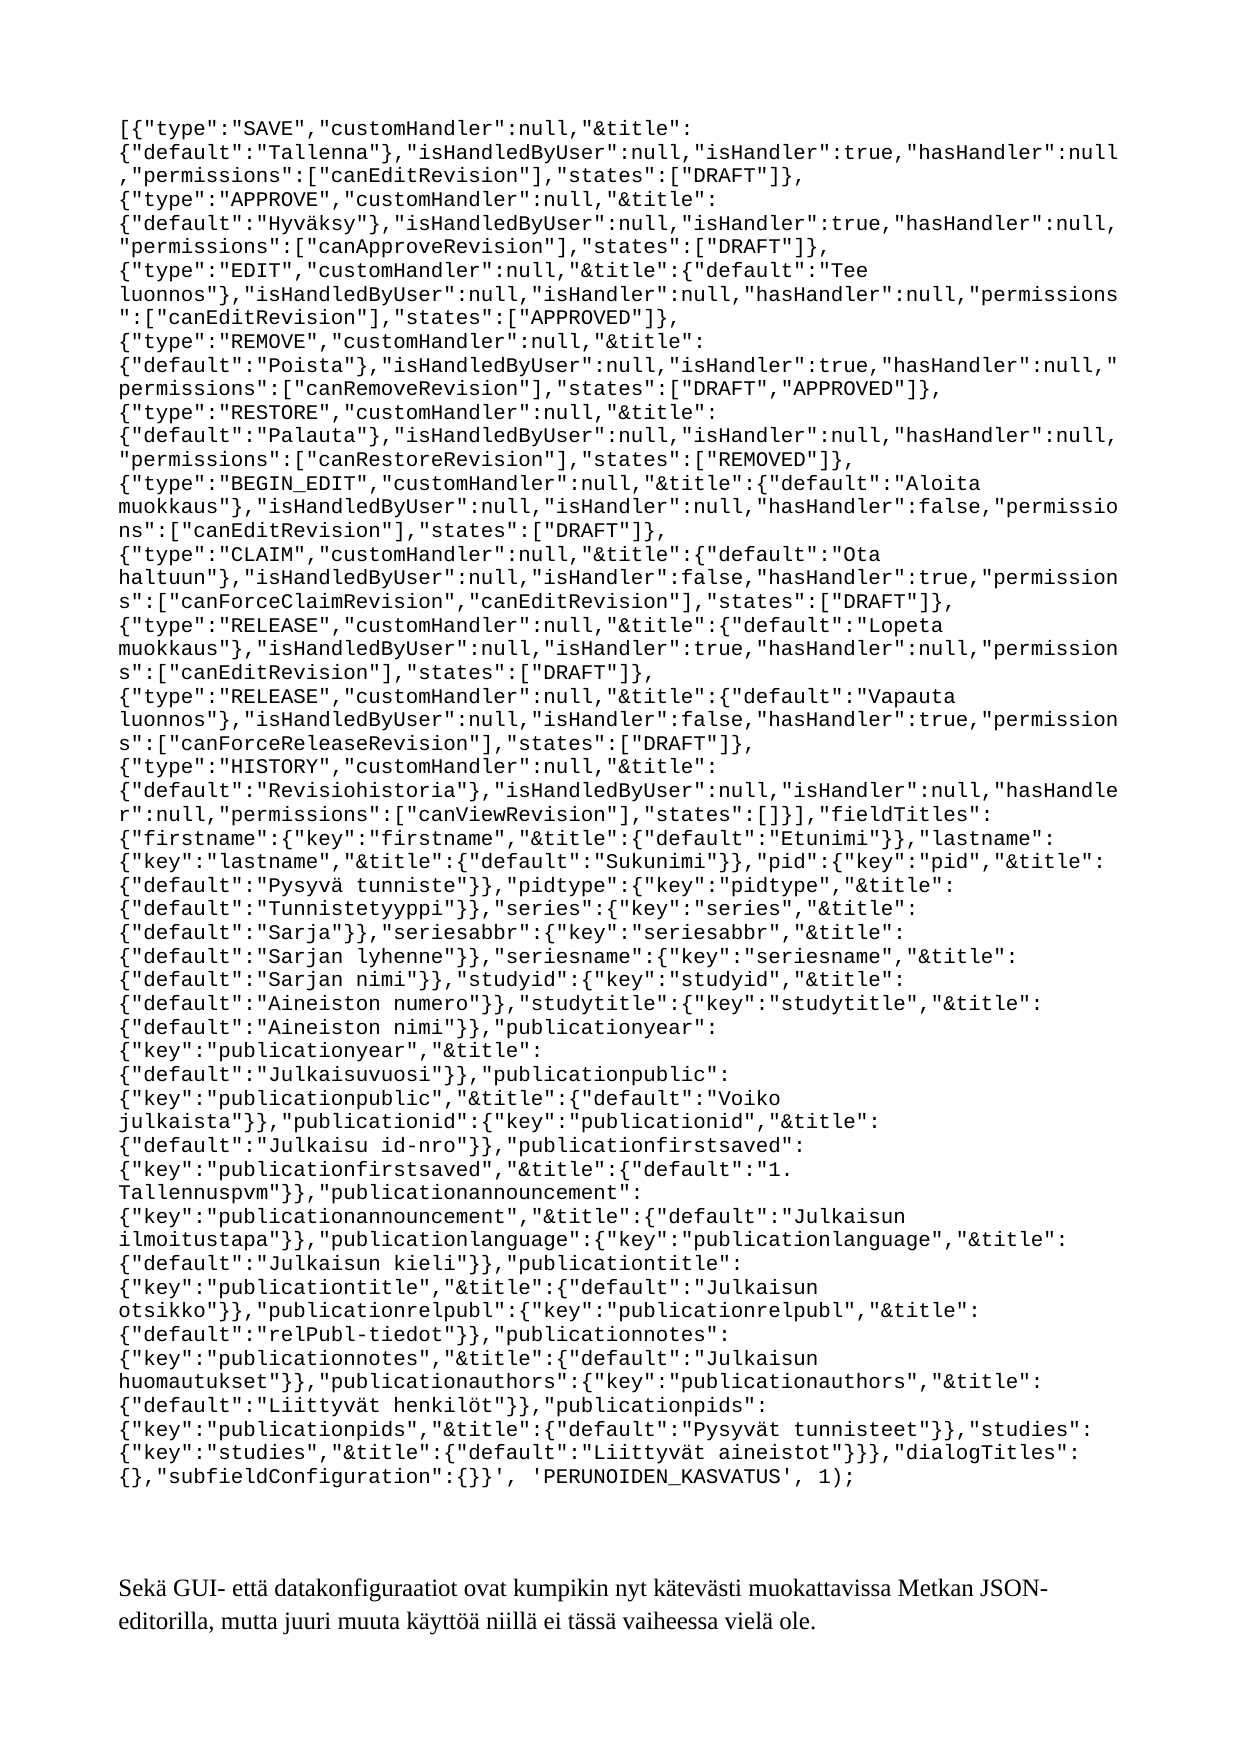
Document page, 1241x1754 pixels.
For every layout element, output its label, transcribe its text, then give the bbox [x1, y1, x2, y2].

text [{"type":"SAVE","customHandler":null,"&title":{"default":"Tallenna"},"isHandledByUser":null,"isHandler":true,"hasHandler":null,"permissions":["canEditRevision"],"states":["DRAFT"]},{"type":"APPROVE","customHandler":null,"&title":{"default":"Hyväksy"},"isHandledByUser":null,"isHandler":true,"hasHandler":null,"permissions":["canApproveRevision"],"states":["DRAFT"]},{"type":"EDIT","customHandler":null,"&title":{"default":"Tee luonnos"},"isHandledByUser":null,"isHandler":null,"hasHandler":null,"permissions":["canEditRevision"],"states":["APPROVED"]},{"type":"REMOVE","customHandler":null,"&title":{"default":"Poista"},"isHandledByUser":null,"isHandler":true,"hasHandler":null,"permissions":["canRemoveRevision"],"states":["DRAFT","APPROVED"]},{"type":"RESTORE","customHandler":null,"&title":{"default":"Palauta"},"isHandledByUser":null,"isHandler":null,"hasHandler":null,"permissions":["canRestoreRevision"],"states":["REMOVED"]},{"type":"BEGIN_EDIT","customHandler":null,"&title":{"default":"Aloita muokkaus"},"isHandledByUser":null,"isHandler":null,"hasHandler":false,"permissions":["canEditRevision"],"states":["DRAFT"]},{"type":"CLAIM","customHandler":null,"&title":{"default":"Ota haltuun"},"isHandledByUser":null,"isHandler":false,"hasHandler":true,"permissions":["canForceClaimRevision","canEditRevision"],"states":["DRAFT"]},{"type":"RELEASE","customHandler":null,"&title":{"default":"Lopeta muokkaus"},"isHandledByUser":null,"isHandler":true,"hasHandler":null,"permissions":["canEditRevision"],"states":["DRAFT"]},{"type":"RELEASE","customHandler":null,"&title":{"default":"Vapauta luonnos"},"isHandledByUser":null,"isHandler":false,"hasHandler":true,"permissions":["canForceReleaseRevision"],"states":["DRAFT"]},{"type":"HISTORY","customHandler":null,"&title":{"default":"Revisiohistoria"},"isHandledByUser":null,"isHandler":null,"hasHandler":null,"permissions":["canViewRevision"],"states":[]}],"fieldTitles":{"firstname":{"key":"firstname","&title":{"default":"Etunimi"}},"lastname":{"key":"lastname","&title":{"default":"Sukunimi"}},"pid":{"key":"pid","&title":{"default":"Pysyvä tunniste"}},"pidtype":{"key":"pidtype","&title":{"default":"Tunnistetyyppi"}},"series":{"key":"series","&title":{"default":"Sarja"}},"seriesabbr":{"key":"seriesabbr","&title":{"default":"Sarjan lyhenne"}},"seriesname":{"key":"seriesname","&title":{"default":"Sarjan nimi"}},"studyid":{"key":"studyid","&title":{"default":"Aineiston numero"}},"studytitle":{"key":"studytitle","&title":{"default":"Aineiston nimi"}},"publicationyear":{"key":"publicationyear","&title":{"default":"Julkaisuvuosi"}},"publicationpublic":{"key":"publicationpublic","&title":{"default":"Voiko julkaista"}},"publicationid":{"key":"publicationid","&title":{"default":"Julkaisu id-nro"}},"publicationfirstsaved":{"key":"publicationfirstsaved","&title":{"default":"1. Tallennuspvm"}},"publicationannouncement":{"key":"publicationannouncement","&title":{"default":"Julkaisun ilmoitustapa"}},"publicationlanguage":{"key":"publicationlanguage","&title":{"default":"Julkaisun kieli"}},"publicationtitle":{"key":"publicationtitle","&title":{"default":"Julkaisun otsikko"}},"publicationrelpubl":{"key":"publicationrelpubl","&title":{"default":"relPubl-tiedot"}},"publicationnotes":{"key":"publicationnotes","&title":{"default":"Julkaisun huomautukset"}},"publicationauthors":{"key":"publicationauthors","&title":{"default":"Liittyvät henkilöt"}},"publicationpids":{"key":"publicationpids","&title":{"default":"Pysyvät tunnisteet"}},"studies":{"key":"studies","&title":{"default":"Liittyvät aineistot"}}},"dialogTitles":{},"subfieldConfiguration":{}}', 'PERUNOIDEN_KASVATUS', 1); [118, 118, 1122, 1489]
text Sekä GUI- että datakonfiguraatiot ovat kumpikin nyt kätevästi muokattavissa Metkan JSON-editorilla, mutta juuri muuta käyttöä niillä ei tässä vaiheessa vielä ole. [118, 1573, 1122, 1635]
